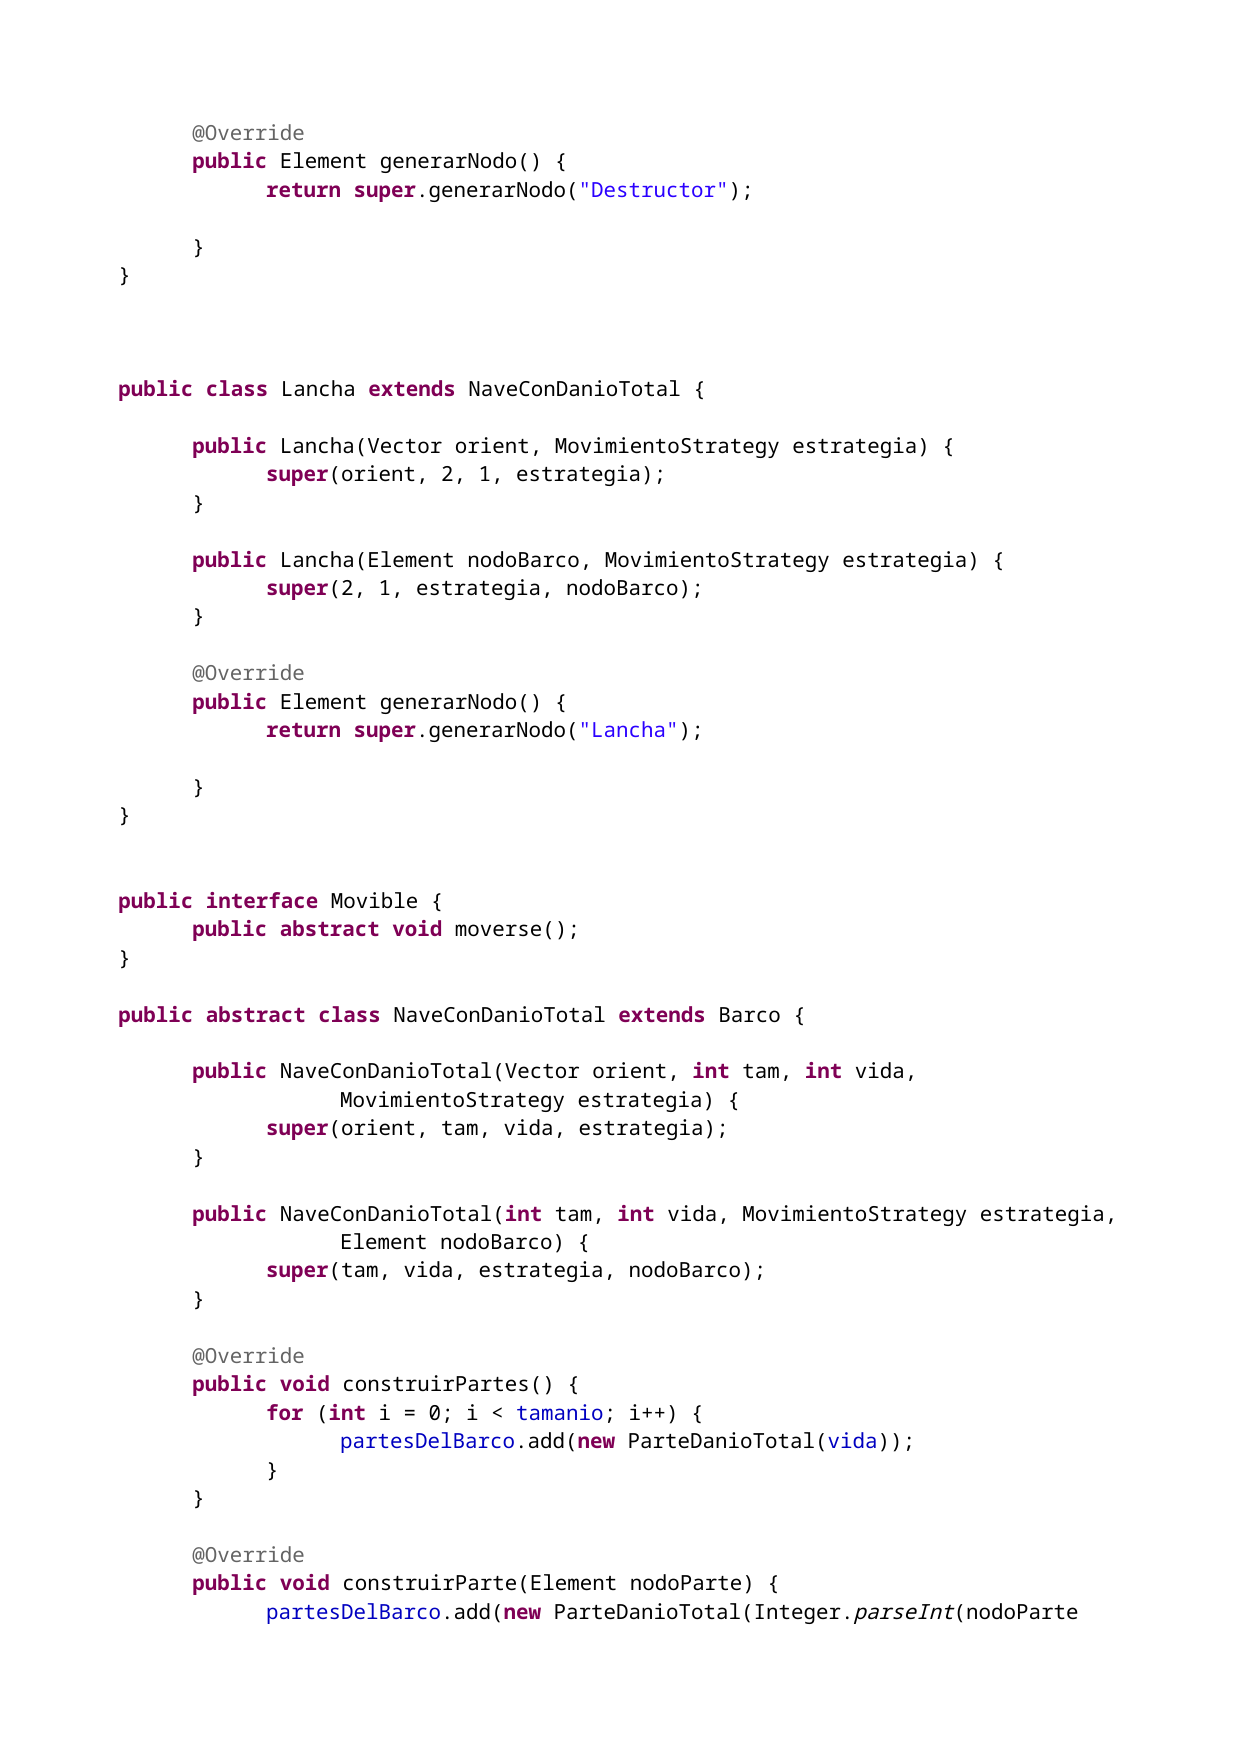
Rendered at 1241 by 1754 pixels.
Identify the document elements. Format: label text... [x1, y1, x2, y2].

text public abstract class NaveConDanioTotal extends Barco { [118, 1000, 1122, 1028]
text public class Lancha extends NaveConDanioTotal { [118, 374, 1122, 402]
text public abstract void moverse(); [118, 914, 1122, 943]
text } [118, 488, 1122, 516]
text @Override [118, 1540, 1122, 1568]
text MovimientoStrategy estrategia) { [118, 1085, 1122, 1113]
text @Override [118, 658, 1122, 687]
text } [118, 1483, 1122, 1512]
text public Element generarNodo() { [118, 687, 1122, 715]
text @Override [118, 1341, 1122, 1369]
text @Override [118, 118, 1122, 147]
text } [118, 772, 1122, 801]
text return super.generarNodo("Lancha"); [118, 715, 1122, 744]
text partesDelBarco.add(new ParteDanioTotal(Integer.parseInt(nodoParte [118, 1597, 1122, 1625]
text public Element generarNodo() { [118, 147, 1122, 175]
text Element nodoBarco) { [118, 1227, 1122, 1256]
text public Lancha(Vector orient, MovimientoStrategy estrategia) { [118, 431, 1122, 459]
text public void construirPartes() { [118, 1369, 1122, 1398]
text return super.generarNodo("Destructor"); [118, 175, 1122, 203]
text super(tam, vida, estrategia, nodoBarco); [118, 1256, 1122, 1284]
text } [118, 602, 1122, 630]
text } [118, 1284, 1122, 1312]
text super(orient, tam, vida, estrategia); [118, 1113, 1122, 1142]
text for (int i = 0; i < tamanio; i++) { [118, 1398, 1122, 1426]
text super(2, 1, estrategia, nodoBarco); [118, 573, 1122, 602]
text } [118, 1455, 1122, 1483]
text public NaveConDanioTotal(Vector orient, int tam, int vida, [118, 1057, 1122, 1085]
text } [118, 232, 1122, 260]
text public void construirParte(Element nodoParte) { [118, 1568, 1122, 1597]
text public NaveConDanioTotal(int tam, int vida, MovimientoStrategy estrategia, [118, 1199, 1122, 1227]
text super(orient, 2, 1, estrategia); [118, 459, 1122, 488]
text public Lancha(Element nodoBarco, MovimientoStrategy estrategia) { [118, 545, 1122, 573]
text public interface Movible { [118, 886, 1122, 914]
text } [118, 801, 1122, 829]
text partesDelBarco.add(new ParteDanioTotal(vida)); [118, 1426, 1122, 1455]
text } [118, 943, 1122, 971]
text } [118, 1142, 1122, 1170]
text } [118, 260, 1122, 289]
